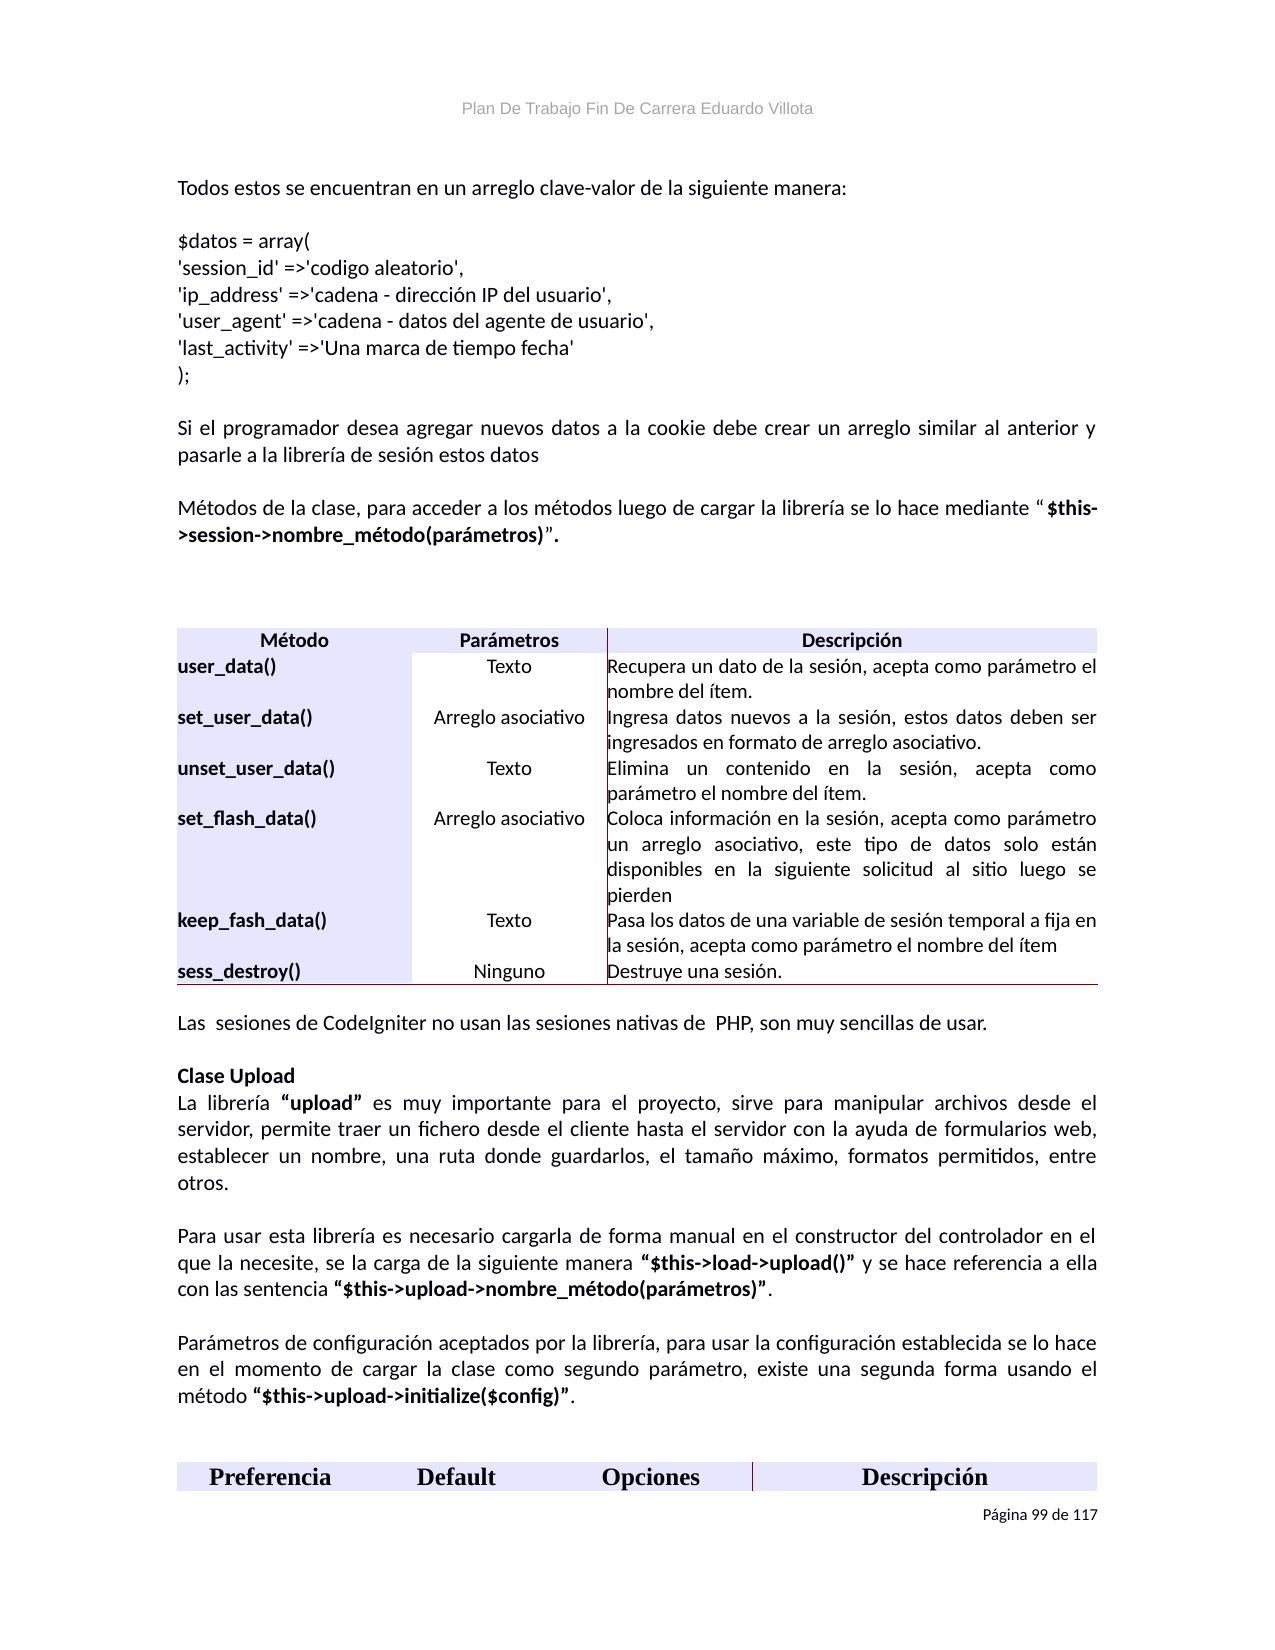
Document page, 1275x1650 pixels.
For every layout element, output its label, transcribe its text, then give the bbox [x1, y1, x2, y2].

table_header Preferencia [177, 1462, 363, 1491]
table_header Descripción [753, 1462, 1097, 1491]
text 'last_activity' =>'Una marca de tiempo fecha' [177, 334, 1098, 361]
table_cell Ingresa datos nuevos a la sesión, estos datos deben ser ingresados en formato de arreglo asociativo. [608, 704, 1097, 755]
text ); [177, 361, 1098, 388]
text La librería “upload” es muy importante para el proyecto, sirve para manipular archivos desde el servidor, permite traer un fichero desde el cliente hasta el servidor con la ayuda de formularios web, establecer un nombre, una ruta donde guardarlos, el tamaño máximo, formatos permitidos, entre otros. [177, 1089, 1098, 1195]
table_cell Texto [412, 907, 607, 958]
text Para usar esta librería es necesario cargarla de forma manual en el constructor del controlador en el que la necesite, se la carga de la siguiente manera “$this->load->upload()” y se hace referencia a ella con las sentencia “$this->upload->nombre_método(parámetros)”. [177, 1222, 1098, 1302]
table_cell Arreglo asociativo [412, 704, 607, 755]
table_cell sess_destroy() [177, 958, 412, 983]
text $datos = array( [177, 228, 1098, 254]
table_header Parámetros [412, 628, 607, 653]
table_cell Destruye una sesión. [608, 958, 1097, 983]
table_header Default [363, 1462, 549, 1491]
table_cell unset_user_data() [177, 755, 412, 806]
text Las sesiones de CodeIgniter no usan las sesiones nativas de PHP, son muy sencillas de usar. [177, 1009, 1098, 1035]
table_header Opciones [549, 1462, 752, 1491]
text Todos estos se encuentran en un arreglo clave-valor de la siguiente manera: [177, 174, 1098, 201]
table_cell Arreglo asociativo [412, 806, 607, 907]
table_header Descripción [608, 628, 1097, 653]
text 'ip_address' =>'cadena - dirección IP del usuario', [177, 281, 1098, 308]
text 'session_id' =>'codigo aleatorio', [177, 254, 1098, 281]
table_header Método [177, 628, 412, 653]
table_cell Coloca información en la sesión, acepta como parámetro un arreglo asociativo, este tipo de datos solo están disponibles en la siguiente solicitud al sitio luego se pierden [608, 806, 1097, 907]
table_cell Ninguno [412, 958, 607, 983]
text 'user_agent' =>'cadena - datos del agente de usuario', [177, 308, 1098, 334]
text Clase Upload [177, 1062, 1098, 1089]
text Métodos de la clase, para acceder a los métodos luego de cargar la librería se lo hace mediante “$this->session->nombre_método(parámetros)”. [177, 494, 1098, 548]
table_cell Texto [412, 755, 607, 806]
table_cell set_user_data() [177, 704, 412, 755]
table_cell Elimina un contenido en la sesión, acepta como parámetro el nombre del ítem. [608, 755, 1097, 806]
table_cell set_flash_data() [177, 806, 412, 907]
table_cell user_data() [177, 653, 412, 704]
text Parámetros de configuración aceptados por la librería, para usar la configuración establecida se lo hace en el momento de cargar la clase como segundo parámetro, existe una segunda forma usando el método “$this->upload->initialize($config)”. [177, 1329, 1098, 1409]
table_cell Pasa los datos de una variable de sesión temporal a fija en la sesión, acepta como parámetro el nombre del ítem [608, 907, 1097, 958]
table_cell Texto [412, 653, 607, 704]
table_cell keep_fash_data() [177, 907, 412, 958]
text Si el programador desea agregar nuevos datos a la cookie debe crear un arreglo similar al anterior y pasarle a la librería de sesión estos datos [177, 414, 1098, 468]
table_cell Recupera un dato de la sesión, acepta como parámetro el nombre del ítem. [608, 653, 1097, 704]
